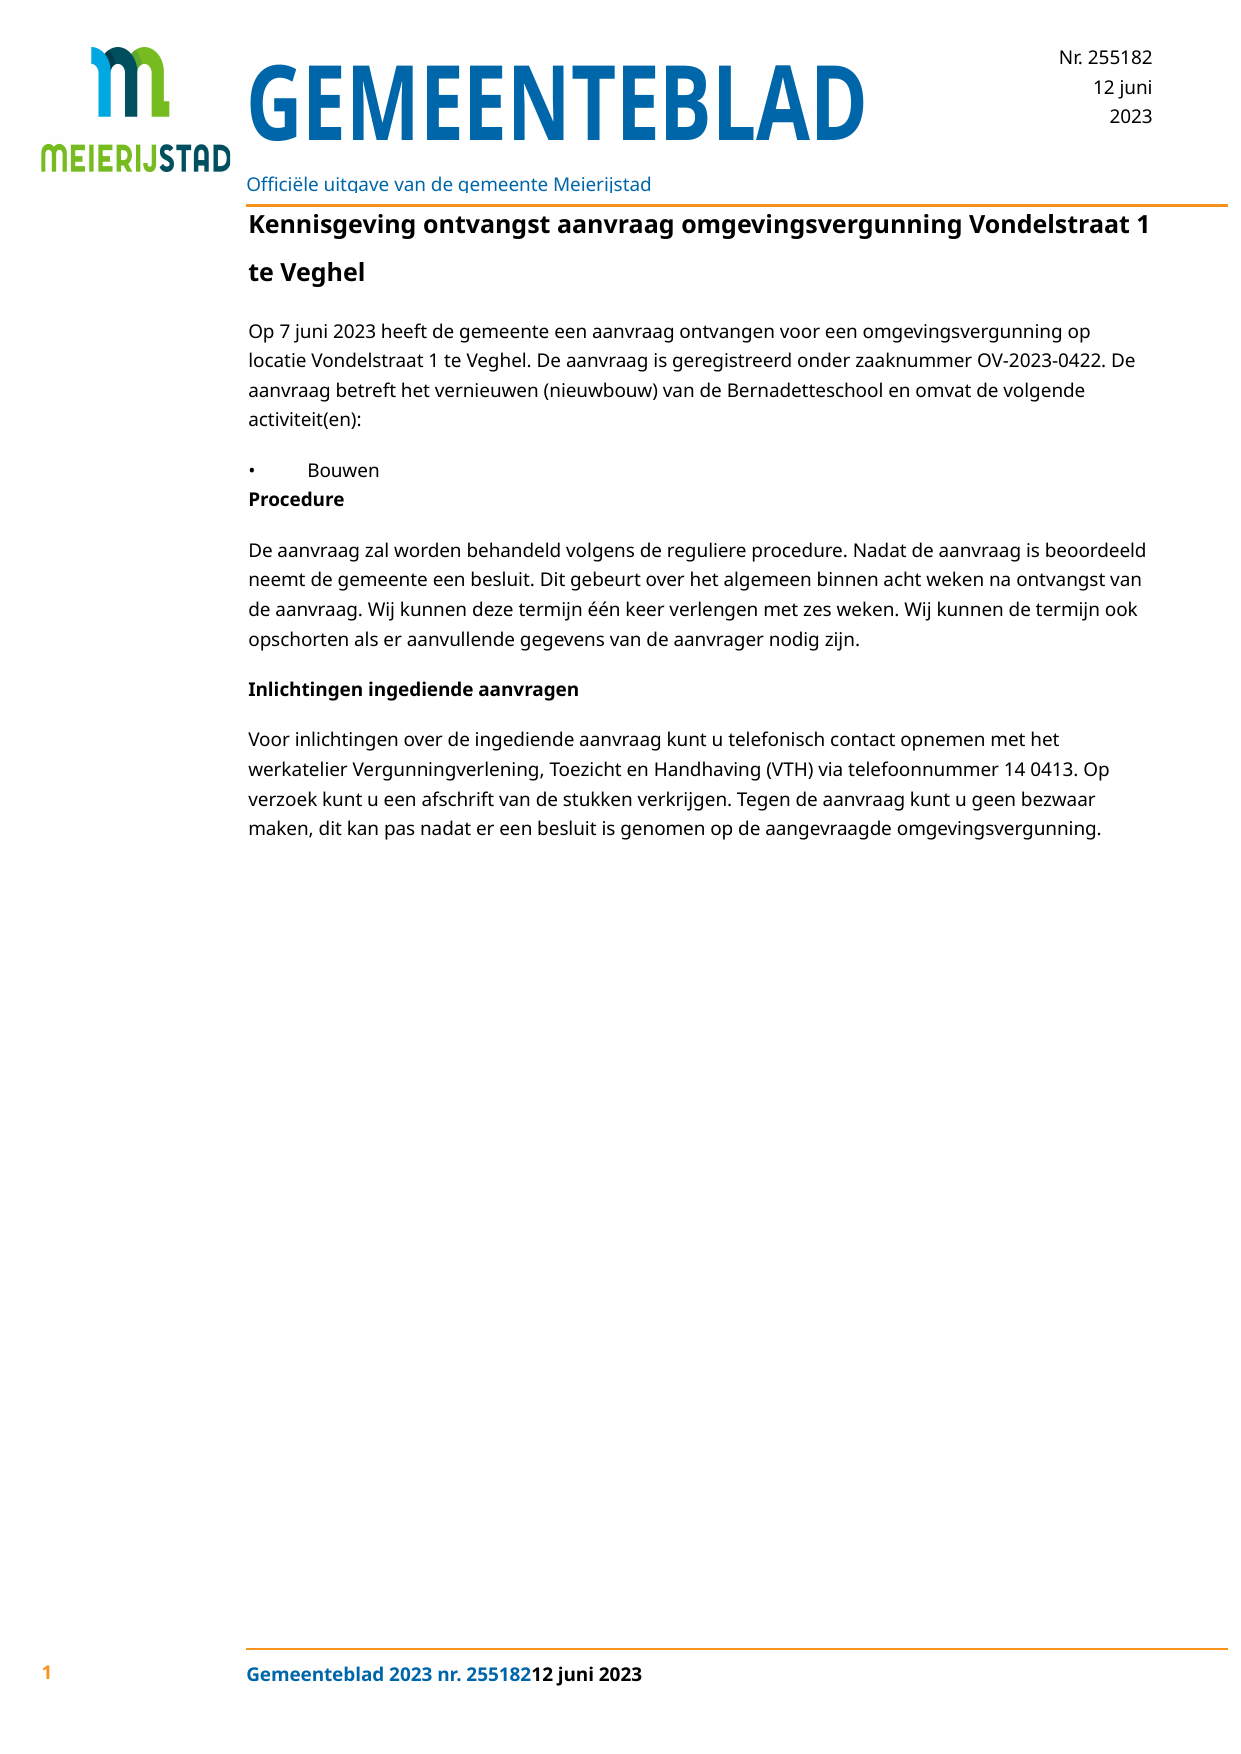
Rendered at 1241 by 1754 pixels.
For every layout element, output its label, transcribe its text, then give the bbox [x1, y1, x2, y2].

text Kennisgeving ontvangst aanvraag omgevingsvergunning Vondelstraat 1 te Veghel [248, 207, 1152, 288]
picture [41, 47, 231, 172]
text Voor inlichtingen over de ingediende aanvraag kunt u telefonisch contact opnemen met het werkatelier Vergunningverlening, Toezicht en Handhaving (VTH) via telefoonnummer 14 0413. Op verzoek kunt u een afschrift van de stukken verkrijgen. Tegen de aanvraag kunt u geen bezwaar maken, dit kan pas nadat er een besluit is genomen op de aangevraagde omgevingsvergunning. [248, 727, 1152, 841]
text De aanvraag zal worden behandeld volgens de reguliere procedure. Nadat de aanvraag is beoordeeld neemt de gemeente een besluit. Dit gebeurt over het algemeen binnen acht weken na ontvangst van de aanvraag. Wij kunnen deze termijn één keer verlengen met zes weken. Wij kunnen de termijn ook opschorten als er aanvullende gegevens van de aanvrager nodig zijn. [248, 537, 1152, 652]
list Bouwen [248, 457, 1152, 483]
text Op 7 juni 2023 heeft de gemeente een aanvraag ontvangen voor een omgevingsvergunning op locatie Vondelstraat 1 te Veghel. De aanvraag is geregistreerd onder zaaknummer OV-2023-0422. De aanvraag betreft het vernieuwen (nieuwbouw) van de Bernadetteschool en omvat de volgende activiteit(en): [248, 318, 1152, 432]
text Inlichtingen ingediende aanvragen [248, 676, 1152, 702]
text Procedure [248, 487, 1152, 512]
